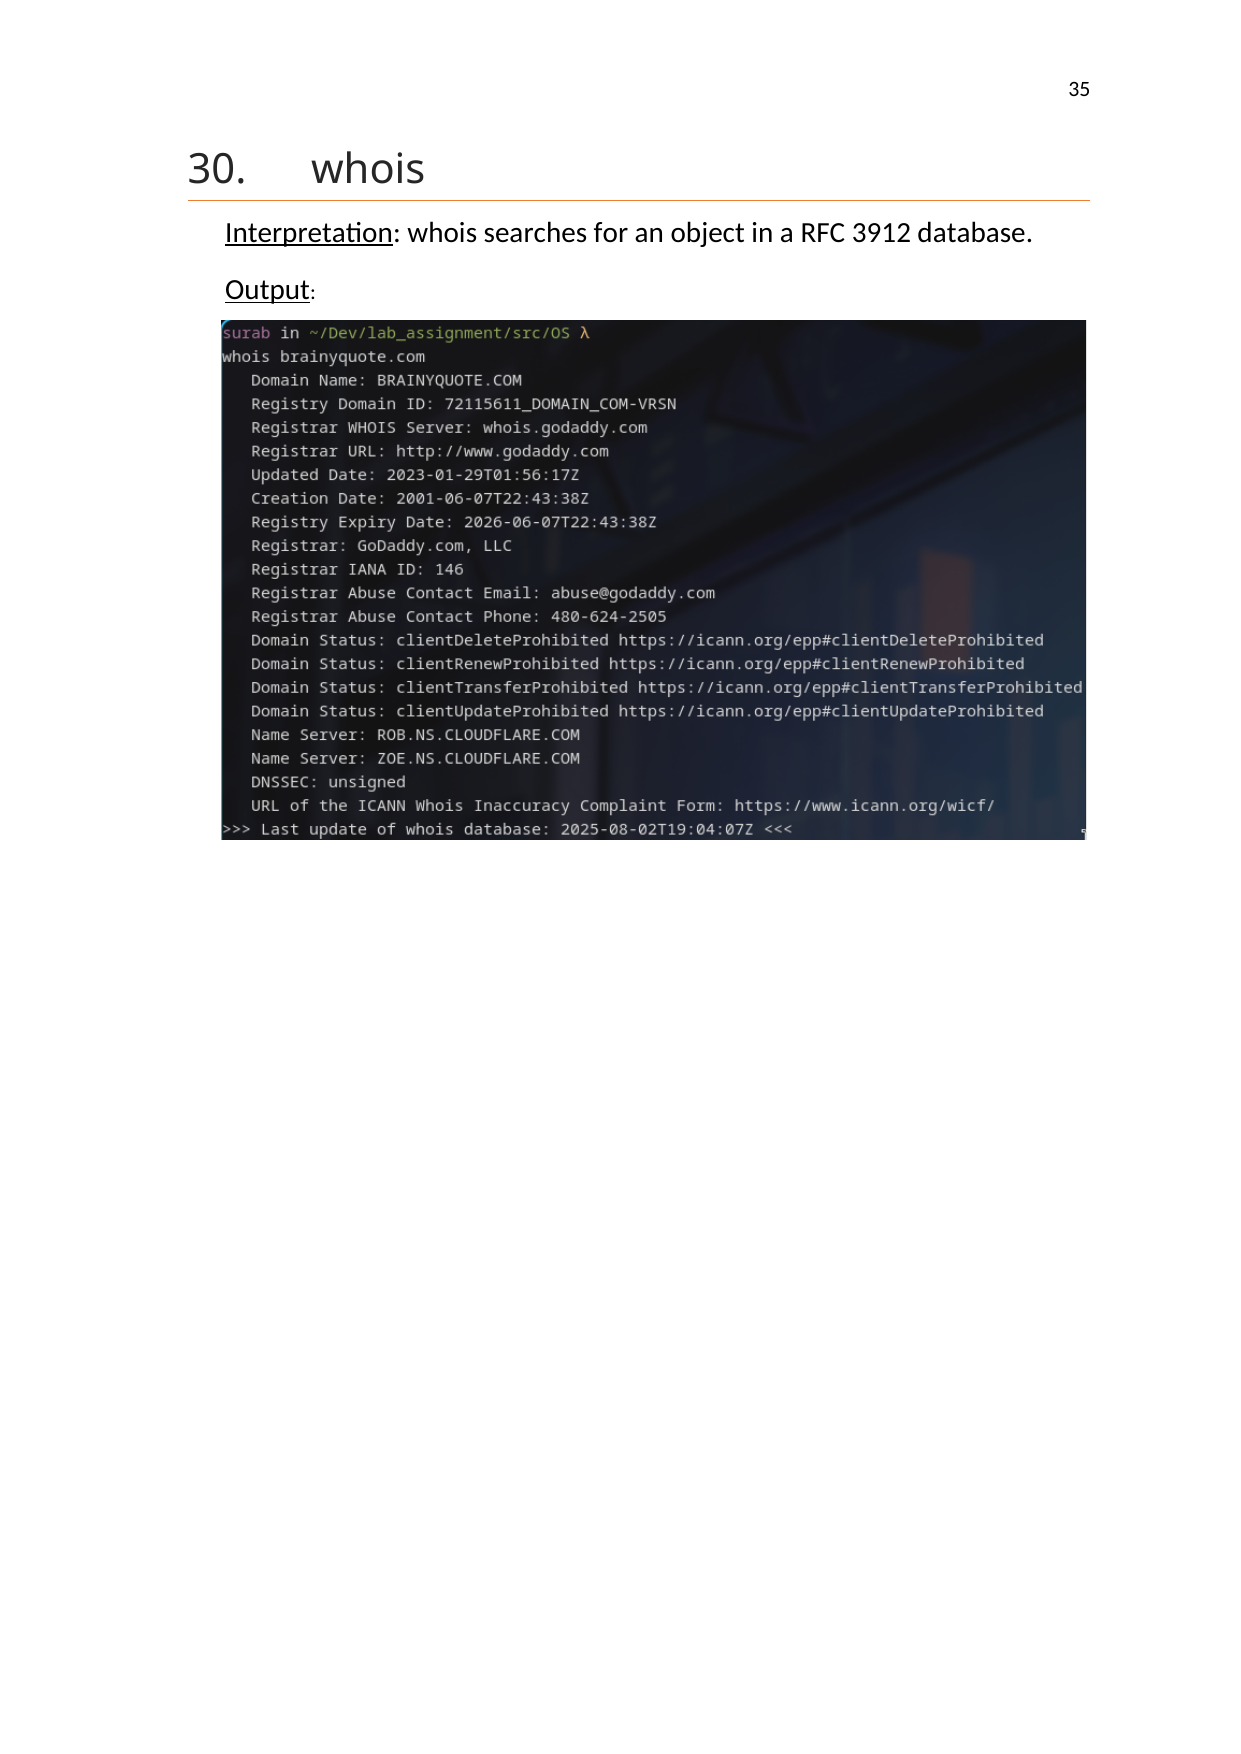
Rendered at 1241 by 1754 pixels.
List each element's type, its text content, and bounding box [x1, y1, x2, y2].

subtitle whois [187, 139, 1090, 201]
text Output: [225, 271, 1090, 307]
text Interpretation: whois searches for an object in a RFC 3912 database. [225, 214, 1090, 249]
picture [221, 320, 1087, 840]
